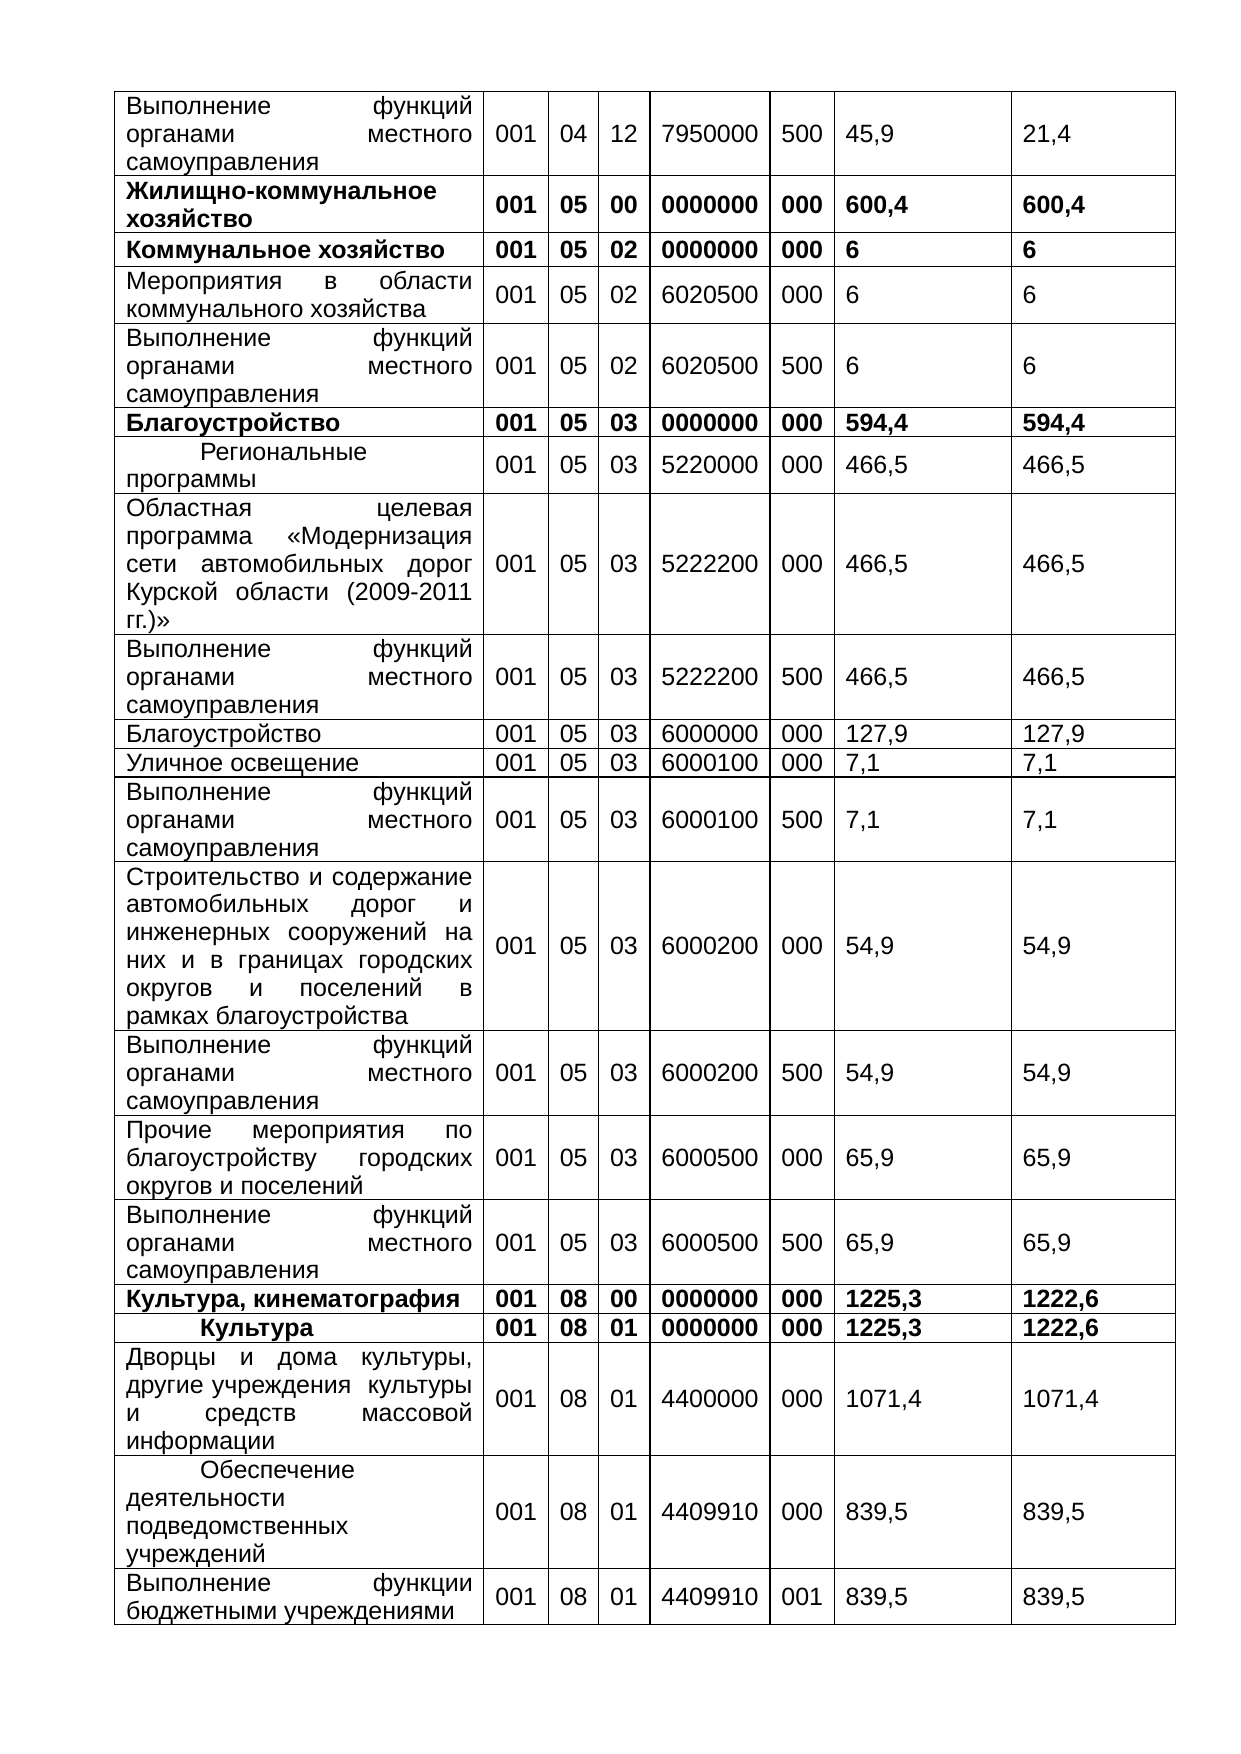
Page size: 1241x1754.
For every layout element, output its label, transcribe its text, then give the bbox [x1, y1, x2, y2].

table_cell 02 [599, 233, 649, 266]
table_cell 05 [549, 324, 598, 407]
table_cell 127,9 [1012, 720, 1175, 747]
table_cell 839,5 [835, 1456, 1011, 1567]
table_cell 6 [835, 267, 1011, 322]
table_cell 65,9 [835, 1200, 1011, 1284]
table_cell 0000000 [651, 1285, 769, 1313]
table_cell 001 [484, 1569, 548, 1624]
table_cell 500 [771, 1031, 834, 1114]
table_cell 1222,6 [1012, 1314, 1175, 1342]
table_cell 001 [484, 1031, 548, 1114]
table_cell 05 [549, 176, 598, 232]
table_cell 6 [1012, 233, 1175, 266]
table_cell Выполнение функций органами местного самоуправления [115, 324, 483, 407]
table_cell Коммунальное хозяйство [115, 233, 483, 266]
table_cell 001 [484, 1314, 548, 1342]
table_cell 4400000 [651, 1343, 769, 1455]
table_cell 001 [484, 778, 548, 861]
table_cell 6000100 [651, 749, 769, 776]
table_cell 4409910 [651, 1456, 769, 1567]
table_cell 000 [771, 176, 834, 232]
table_cell 466,5 [1012, 437, 1175, 493]
table_cell 000 [771, 1285, 834, 1313]
table_cell 001 [484, 92, 548, 175]
table_cell 6020500 [651, 267, 769, 322]
table_cell 00 [599, 1285, 649, 1313]
table_cell 6000000 [651, 720, 769, 747]
table_cell 65,9 [835, 1116, 1011, 1199]
table_cell 5220000 [651, 437, 769, 493]
table_cell 500 [771, 1200, 834, 1284]
table_cell Обеспечение деятельности подведомственных учреждений [115, 1456, 483, 1567]
table_cell 05 [549, 720, 598, 747]
table_cell 594,4 [1012, 408, 1175, 436]
table_cell 6 [835, 233, 1011, 266]
table_cell 03 [599, 778, 649, 861]
table_cell 001 [484, 749, 548, 776]
table_cell 001 [484, 720, 548, 747]
table_cell 001 [484, 862, 548, 1030]
table_cell 7950000 [651, 92, 769, 175]
table_cell 000 [771, 233, 834, 266]
table_cell 594,4 [835, 408, 1011, 436]
table_cell 5222200 [651, 494, 769, 634]
table_cell 1225,3 [835, 1314, 1011, 1342]
table_cell Выполнение функций органами местного самоуправления [115, 635, 483, 718]
table_cell 01 [599, 1456, 649, 1567]
table_cell 6020500 [651, 324, 769, 407]
table_cell 65,9 [1012, 1200, 1175, 1284]
table_cell 466,5 [835, 635, 1011, 718]
table_cell 54,9 [835, 862, 1011, 1030]
table_cell 03 [599, 720, 649, 747]
table_cell 12 [599, 92, 649, 175]
table_cell 000 [771, 267, 834, 322]
table_cell Прочие мероприятия по благоустройству городских округов и поселений [115, 1116, 483, 1199]
table_cell 0000000 [651, 1314, 769, 1342]
table_cell 01 [599, 1314, 649, 1342]
table_cell 05 [549, 749, 598, 776]
table_cell Культура [115, 1314, 483, 1342]
table_cell 839,5 [1012, 1456, 1175, 1567]
table_cell 0000000 [651, 233, 769, 266]
table_cell Выполнение функций органами местного самоуправления [115, 1031, 483, 1114]
table_cell 05 [549, 1031, 598, 1114]
table_cell 03 [599, 749, 649, 776]
table_cell 6000500 [651, 1200, 769, 1284]
table_cell 001 [484, 1116, 548, 1199]
table_cell 466,5 [835, 437, 1011, 493]
table_cell Благоустройство [115, 408, 483, 436]
table_cell Дворцы и дома культуры, другие учреждения культуры и средств массовой информации [115, 1343, 483, 1455]
table_cell Региональные программы [115, 437, 483, 493]
table_cell 7,1 [1012, 749, 1175, 776]
table_cell 03 [599, 408, 649, 436]
table_cell 4409910 [651, 1569, 769, 1624]
table_cell Выполнение функций органами местного самоуправления [115, 1200, 483, 1284]
table_cell 000 [771, 1456, 834, 1567]
table_cell 05 [549, 408, 598, 436]
table_cell 45,9 [835, 92, 1011, 175]
table_cell 001 [484, 1456, 548, 1567]
table_cell Выполнение функций органами местного самоуправления [115, 92, 483, 175]
table_cell 000 [771, 749, 834, 776]
table_cell 6 [1012, 324, 1175, 407]
table_cell Жилищно-коммунальное хозяйство [115, 176, 483, 232]
table_cell 001 [484, 437, 548, 493]
table_cell 1071,4 [835, 1343, 1011, 1455]
table_cell 65,9 [1012, 1116, 1175, 1199]
table_cell 000 [771, 862, 834, 1030]
table_cell 02 [599, 324, 649, 407]
table_cell 000 [771, 408, 834, 436]
table_cell 08 [549, 1343, 598, 1455]
table_cell 00 [599, 176, 649, 232]
table_cell Выполнение функции бюджетными учреждениями [115, 1569, 483, 1624]
table_cell 000 [771, 720, 834, 747]
table_cell 127,9 [835, 720, 1011, 747]
table_cell 05 [549, 862, 598, 1030]
table_cell 001 [484, 1285, 548, 1313]
table_cell 05 [549, 437, 598, 493]
table_cell Выполнение функций органами местного самоуправления [115, 778, 483, 861]
table_cell 500 [771, 635, 834, 718]
table_cell 6000500 [651, 1116, 769, 1199]
table_cell 02 [599, 267, 649, 322]
table_cell 08 [549, 1314, 598, 1342]
table_cell Мероприятия в области коммунального хозяйства [115, 267, 483, 322]
table_cell 03 [599, 635, 649, 718]
table_cell 600,4 [1012, 176, 1175, 232]
table_cell 54,9 [835, 1031, 1011, 1114]
table_cell 500 [771, 778, 834, 861]
table_cell Областная целевая программа «Модернизация сети автомобильных дорог Курской области (2009-2011 гг.)» [115, 494, 483, 634]
table_cell 001 [484, 324, 548, 407]
table_cell 05 [549, 494, 598, 634]
table_cell 839,5 [835, 1569, 1011, 1624]
table_cell 001 [484, 494, 548, 634]
table_cell 03 [599, 862, 649, 1030]
table_cell 7,1 [1012, 778, 1175, 861]
table_cell 6000200 [651, 862, 769, 1030]
table_cell 5222200 [651, 635, 769, 718]
table_cell 1222,6 [1012, 1285, 1175, 1313]
table_cell 000 [771, 1343, 834, 1455]
table_cell 0000000 [651, 408, 769, 436]
table_cell 001 [484, 408, 548, 436]
table_cell 0000000 [651, 176, 769, 232]
table_cell 1071,4 [1012, 1343, 1175, 1455]
table_cell 05 [549, 635, 598, 718]
table_cell 000 [771, 1116, 834, 1199]
table_cell 08 [549, 1285, 598, 1313]
table_cell 000 [771, 437, 834, 493]
table_cell 7,1 [835, 778, 1011, 861]
table_cell Благоустройство [115, 720, 483, 747]
table_cell 001 [484, 267, 548, 322]
table_cell 001 [484, 635, 548, 718]
table_cell 6 [835, 324, 1011, 407]
table_cell 03 [599, 437, 649, 493]
table_cell 05 [549, 1116, 598, 1199]
table_cell 08 [549, 1569, 598, 1624]
table_cell 08 [549, 1456, 598, 1567]
table_cell 03 [599, 1116, 649, 1199]
table_cell 001 [771, 1569, 834, 1624]
table_cell 466,5 [835, 494, 1011, 634]
table_cell 54,9 [1012, 862, 1175, 1030]
table_cell 001 [484, 176, 548, 232]
table_cell 01 [599, 1569, 649, 1624]
table_cell 466,5 [1012, 635, 1175, 718]
table_cell 03 [599, 1200, 649, 1284]
table_cell 03 [599, 1031, 649, 1114]
table_cell 000 [771, 494, 834, 634]
table_cell Культура, кинематография [115, 1285, 483, 1313]
table_cell 500 [771, 324, 834, 407]
table_cell 6000100 [651, 778, 769, 861]
table_cell 05 [549, 1200, 598, 1284]
table_cell 21,4 [1012, 92, 1175, 175]
table_cell 05 [549, 267, 598, 322]
table_cell 6 [1012, 267, 1175, 322]
table_cell 001 [484, 1343, 548, 1455]
table_cell 001 [484, 1200, 548, 1284]
table_cell 839,5 [1012, 1569, 1175, 1624]
table_cell 54,9 [1012, 1031, 1175, 1114]
table_cell 6000200 [651, 1031, 769, 1114]
table_cell 04 [549, 92, 598, 175]
table_cell Уличное освещение [115, 749, 483, 776]
table_cell 05 [549, 233, 598, 266]
table_cell 05 [549, 778, 598, 861]
table_cell 600,4 [835, 176, 1011, 232]
table_cell Строительство и содержание автомобильных дорог и инженерных сооружений на них и в границах городских округов и поселений в рамках благоустройства [115, 862, 483, 1030]
table_cell 01 [599, 1343, 649, 1455]
table_cell 466,5 [1012, 494, 1175, 634]
table_cell 03 [599, 494, 649, 634]
table_cell 000 [771, 1314, 834, 1342]
table_cell 001 [484, 233, 548, 266]
table_cell 1225,3 [835, 1285, 1011, 1313]
table_cell 500 [771, 92, 834, 175]
table_cell 7,1 [835, 749, 1011, 776]
